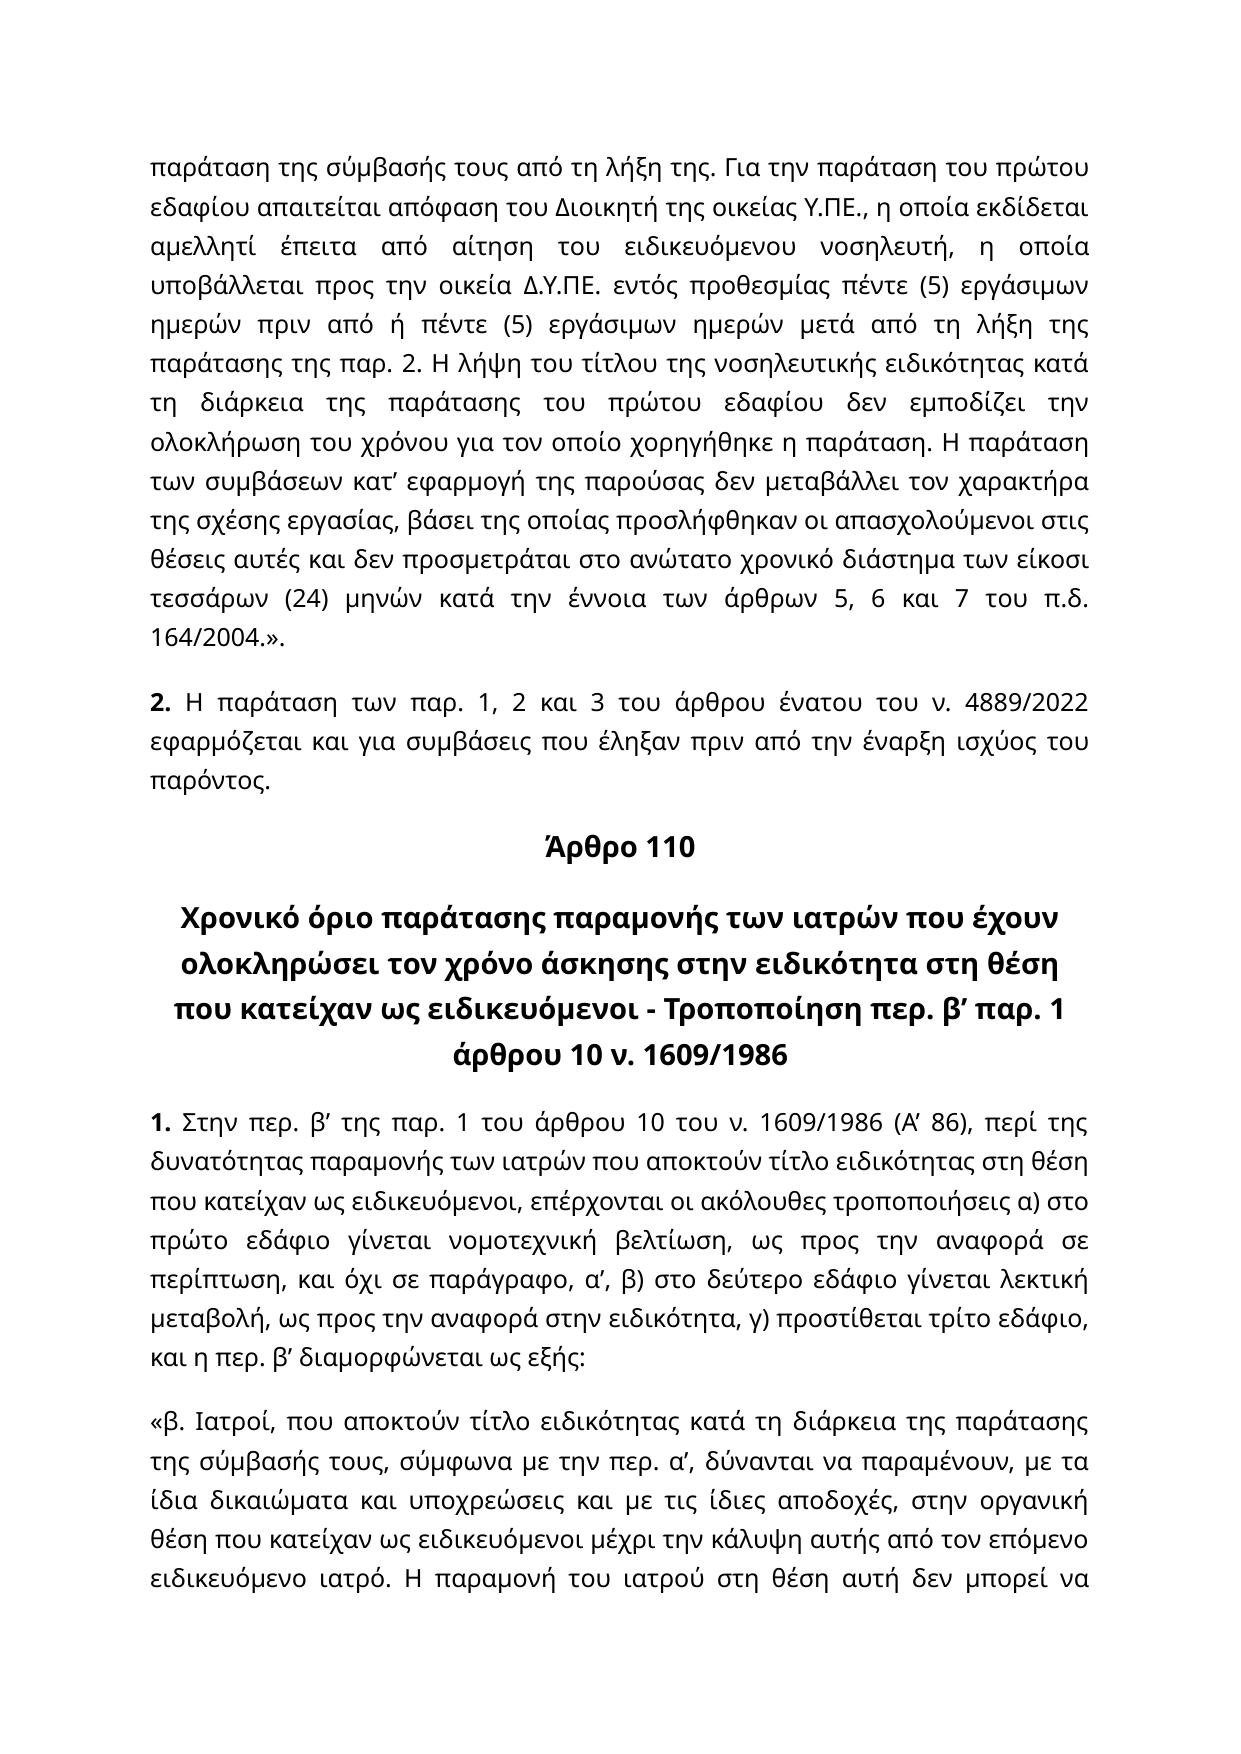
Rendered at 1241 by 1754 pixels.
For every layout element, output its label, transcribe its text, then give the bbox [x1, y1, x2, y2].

subtitle Άρθρο 110 [150, 827, 1090, 866]
text 2. Η παράταση των παρ. 1, 2 και 3 του άρθρου ένατου του ν. 4889/2022 εφαρμόζεται και για συμβάσεις που έληξαν πριν από την έναρξη ισχύος του παρόντος. [150, 684, 1090, 797]
subtitle Χρονικό όριο παράτασης παραμονής των ιατρών που έχουν ολοκληρώσει τον χρόνο άσκησης στην ειδικότητα στη θέση που κατείχαν ως ειδικευόμενοι - Τροποποίηση περ. β’ παρ. 1 άρθρου 10 ν. 1609/1986 [150, 897, 1090, 1074]
text «β. Ιατροί, που αποκτούν τίτλο ειδικότητας κατά τη διάρκεια της παράτασης της σύμβασής τους, σύμφωνα με την περ. α’, δύνανται να παραμένουν, με τα ίδια δικαιώματα και υποχρεώσεις και με τις ίδιες αποδοχές, στην οργανική θέση που κατείχαν ως ειδικευόμενοι μέχρι την κάλυψη αυτής από τον επόμενο ειδικευόμενο ιατρό. Η παραμονή του ιατρού στη θέση αυτή δεν μπορεί να [150, 1404, 1090, 1595]
text 1. Στην περ. β’ της παρ. 1 του άρθρου 10 του ν. 1609/1986 (Α’ 86), περί της δυνατότητας παραμονής των ιατρών που αποκτούν τίτλο ειδικότητας στη θέση που κατείχαν ως ειδικευόμενοι, επέρχονται οι ακόλουθες τροποποιήσεις α) στο πρώτο εδάφιο γίνεται νομοτεχνική βελτίωση, ως προς την αναφορά σε περίπτωση, και όχι σε παράγραφο, α’, β) στο δεύτερο εδάφιο γίνεται λεκτική μεταβολή, ως προς την αναφορά στην ειδικότητα, γ) προστίθεται τρίτο εδάφιο, και η περ. β’ διαμορφώνεται ως εξής: [150, 1105, 1090, 1374]
text παράταση της σύμβασής τους από τη λήξη της. Για την παράταση του πρώτου εδαφίου απαιτείται απόφαση του Διοικητή της οικείας Υ.ΠΕ., η οποία εκδίδεται αμελλητί έπειτα από αίτηση του ειδικευόμενου νοσηλευτή, η οποία υποβάλλεται προς την οικεία Δ.Υ.ΠΕ. εντός προθεσμίας πέντε (5) εργάσιμων ημερών πριν από ή πέντε (5) εργάσιμων ημερών μετά από τη λήξη της παράτασης της παρ. 2. Η λήψη του τίτλου της νοσηλευτικής ειδικότητας κατά τη διάρκεια της παράτασης του πρώτου εδαφίου δεν εμποδίζει την ολοκλήρωση του χρόνου για τον οποίο χορηγήθηκε η παράταση. Η παράταση των συμβάσεων κατ’ εφαρμογή της παρούσας δεν μεταβάλλει τον χαρακτήρα της σχέσης εργασίας, βάσει της οποίας προσλήφθηκαν οι απασχολούμενοι στις θέσεις αυτές και δεν προσμετράται στο ανώτατο χρονικό διάστημα των είκοσι τεσσάρων (24) μηνών κατά την έννοια των άρθρων 5, 6 και 7 του π.δ. 164/2004.». [150, 150, 1090, 654]
